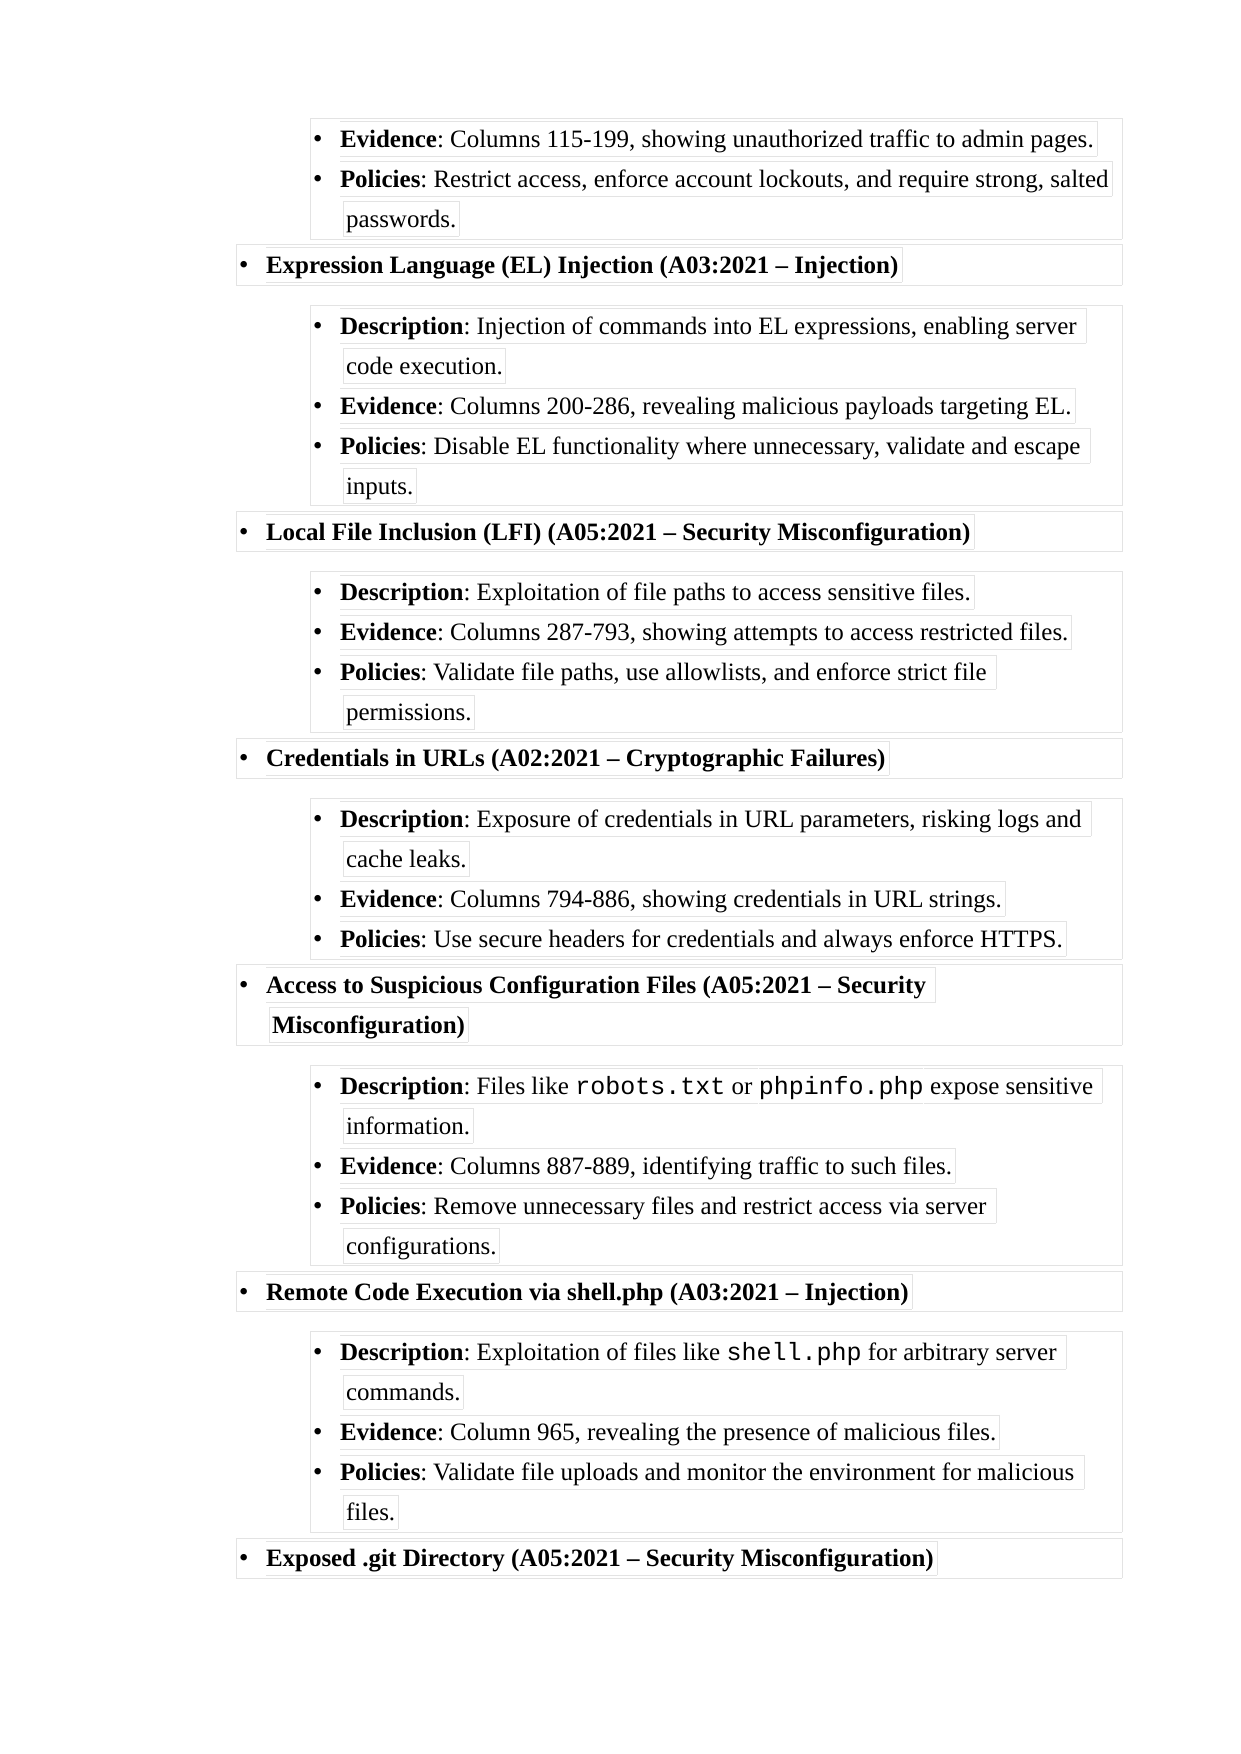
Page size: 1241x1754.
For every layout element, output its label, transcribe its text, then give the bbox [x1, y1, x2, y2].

list Evidence: Columns 287-793, showing attempts to access restricted files. [311, 611, 1122, 649]
list Description: Exploitation of files like shell.php for arbitrary server commands. [311, 1332, 1122, 1409]
list Description: Exposure of credentials in URL parameters, risking logs and cache leaks. [311, 799, 1122, 876]
list Policies: Use secure headers for credentials and always enforce HTTPS. [311, 918, 1122, 959]
list Description: Injection of commands into EL expressions, enabling server code execution. [311, 306, 1122, 383]
list Access to Suspicious Configuration Files (A05:2021 – Security Misconfiguration) [237, 965, 1122, 1045]
list Description: Files like robots.txt or phpinfo.php expose sensitive information. [311, 1066, 1122, 1143]
list Description: Exploitation of file paths to access sensitive files. [311, 572, 1122, 609]
list Policies: Validate file uploads and monitor the environment for malicious files. [311, 1451, 1122, 1532]
list Evidence: Column 965, revealing the presence of malicious files. [311, 1411, 1122, 1449]
list Policies: Disable EL functionality where unnecessary, validate and escape inputs. [311, 425, 1122, 505]
list Remote Code Execution via shell.php (A03:2021 – Injection) [237, 1272, 1122, 1311]
list Policies: Remove unnecessary files and restrict access via server configurations. [311, 1185, 1122, 1265]
list Evidence: Columns 794-886, showing credentials in URL strings. [311, 878, 1122, 916]
list Policies: Validate file paths, use allowlists, and enforce strict file permissions. [311, 651, 1122, 732]
list Local File Inclusion (LFI) (A05:2021 – Security Misconfiguration) [237, 512, 1122, 551]
list Expression Language (EL) Injection (A03:2021 – Injection) [237, 245, 1122, 285]
list Evidence: Columns 115-199, showing unauthorized traffic to admin pages. [311, 119, 1122, 156]
list Credentials in URLs (A02:2021 – Cryptographic Failures) [237, 739, 1122, 778]
list Evidence: Columns 200-286, revealing malicious payloads targeting EL. [311, 385, 1122, 423]
list Exposed .git Directory (A05:2021 – Security Misconfiguration) [237, 1539, 1122, 1578]
list Evidence: Columns 887-889, identifying traffic to such files. [311, 1145, 1122, 1183]
list Policies: Restrict access, enforce account lockouts, and require strong, salted passwords. [311, 158, 1122, 239]
